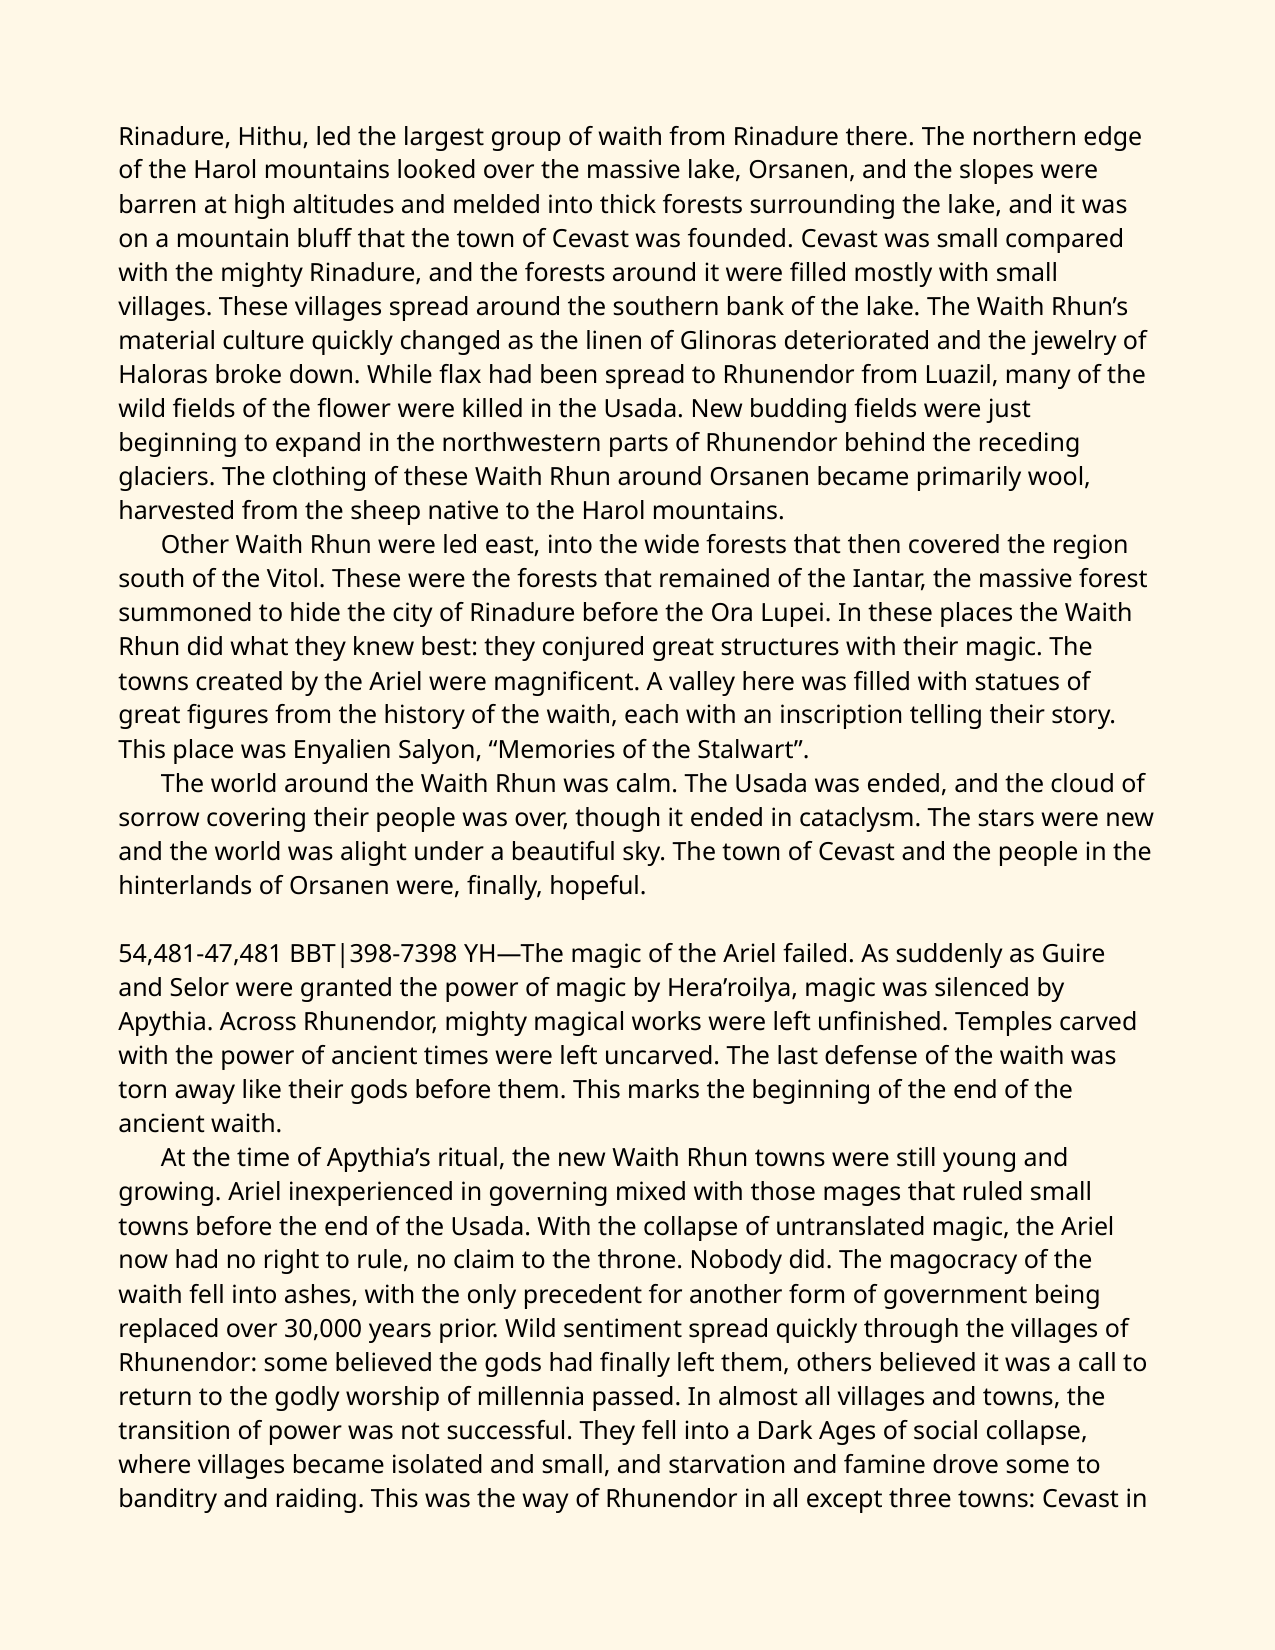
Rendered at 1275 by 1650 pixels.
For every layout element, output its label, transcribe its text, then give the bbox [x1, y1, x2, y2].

text 54,481-47,481 BBT|398-7398 YH—The magic of the Ariel failed. As suddenly as Guire and Selor were granted the power of magic by Hera’roilya, magic was silenced by Apythia. Across Rhunendor, mighty magical works were left unfinished. Temples carved with the power of ancient times were left uncarved. The last defense of the waith was torn away like their gods before them. This marks the beginning of the end of the ancient waith. [118, 936, 1157, 1140]
text At the time of Apythia’s ritual, the new Waith Rhun towns were still young and growing. Ariel inexperienced in governing mixed with those mages that ruled small towns before the end of the Usada. With the collapse of untranslated magic, the Ariel now had no right to rule, no claim to the throne. Nobody did. The magocracy of the waith fell into ashes, with the only precedent for another form of government being replaced over 30,000 years prior. Wild sentiment spread quickly through the villages of Rhunendor: some believed the gods had finally left them, others believed it was a call to return to the godly worship of millennia passed. In almost all villages and towns, the transition of power was not successful. They fell into a Dark Ages of social collapse, where villages became isolated and small, and starvation and famine drove some to banditry and raiding. This was the way of Rhunendor in all except three towns: Cevast in [118, 1140, 1157, 1515]
text Other Waith Rhun were led east, into the wide forests that then covered the region south of the Vitol. These were the forests that remained of the Iantar, the massive forest summoned to hide the city of Rinadure before the Ora Lupei. In these places the Waith Rhun did what they knew best: they conjured great structures with their magic. The towns created by the Ariel were magnificent. A valley here was filled with statues of great figures from the history of the waith, each with an inscription telling their story. This place was Enyalien Salyon, “Memories of the Stalwart”. [118, 527, 1157, 765]
text The world around the Waith Rhun was calm. The Usada was ended, and the cloud of sorrow covering their people was over, though it ended in cataclysm. The stars were new and the world was alight under a beautiful sky. The town of Cevast and the people in the hinterlands of Orsanen were, finally, hopeful. [118, 765, 1157, 902]
text Rinadure, Hithu, led the largest group of waith from Rinadure there. The northern edge of the Harol mountains looked over the massive lake, Orsanen, and the slopes were barren at high altitudes and melded into thick forests surrounding the lake, and it was on a mountain bluff that the town of Cevast was founded. Cevast was small compared with the mighty Rinadure, and the forests around it were filled mostly with small villages. These villages spread around the southern bank of the lake. The Waith Rhun’s material culture quickly changed as the linen of Glinoras deteriorated and the jewelry of Haloras broke down. While flax had been spread to Rhunendor from Luazil, many of the wild fields of the flower were killed in the Usada. New budding fields were just beginning to expand in the northwestern parts of Rhunendor behind the receding glaciers. The clothing of these Waith Rhun around Orsanen became primarily wool, harvested from the sheep native to the Harol mountains. [118, 118, 1157, 527]
